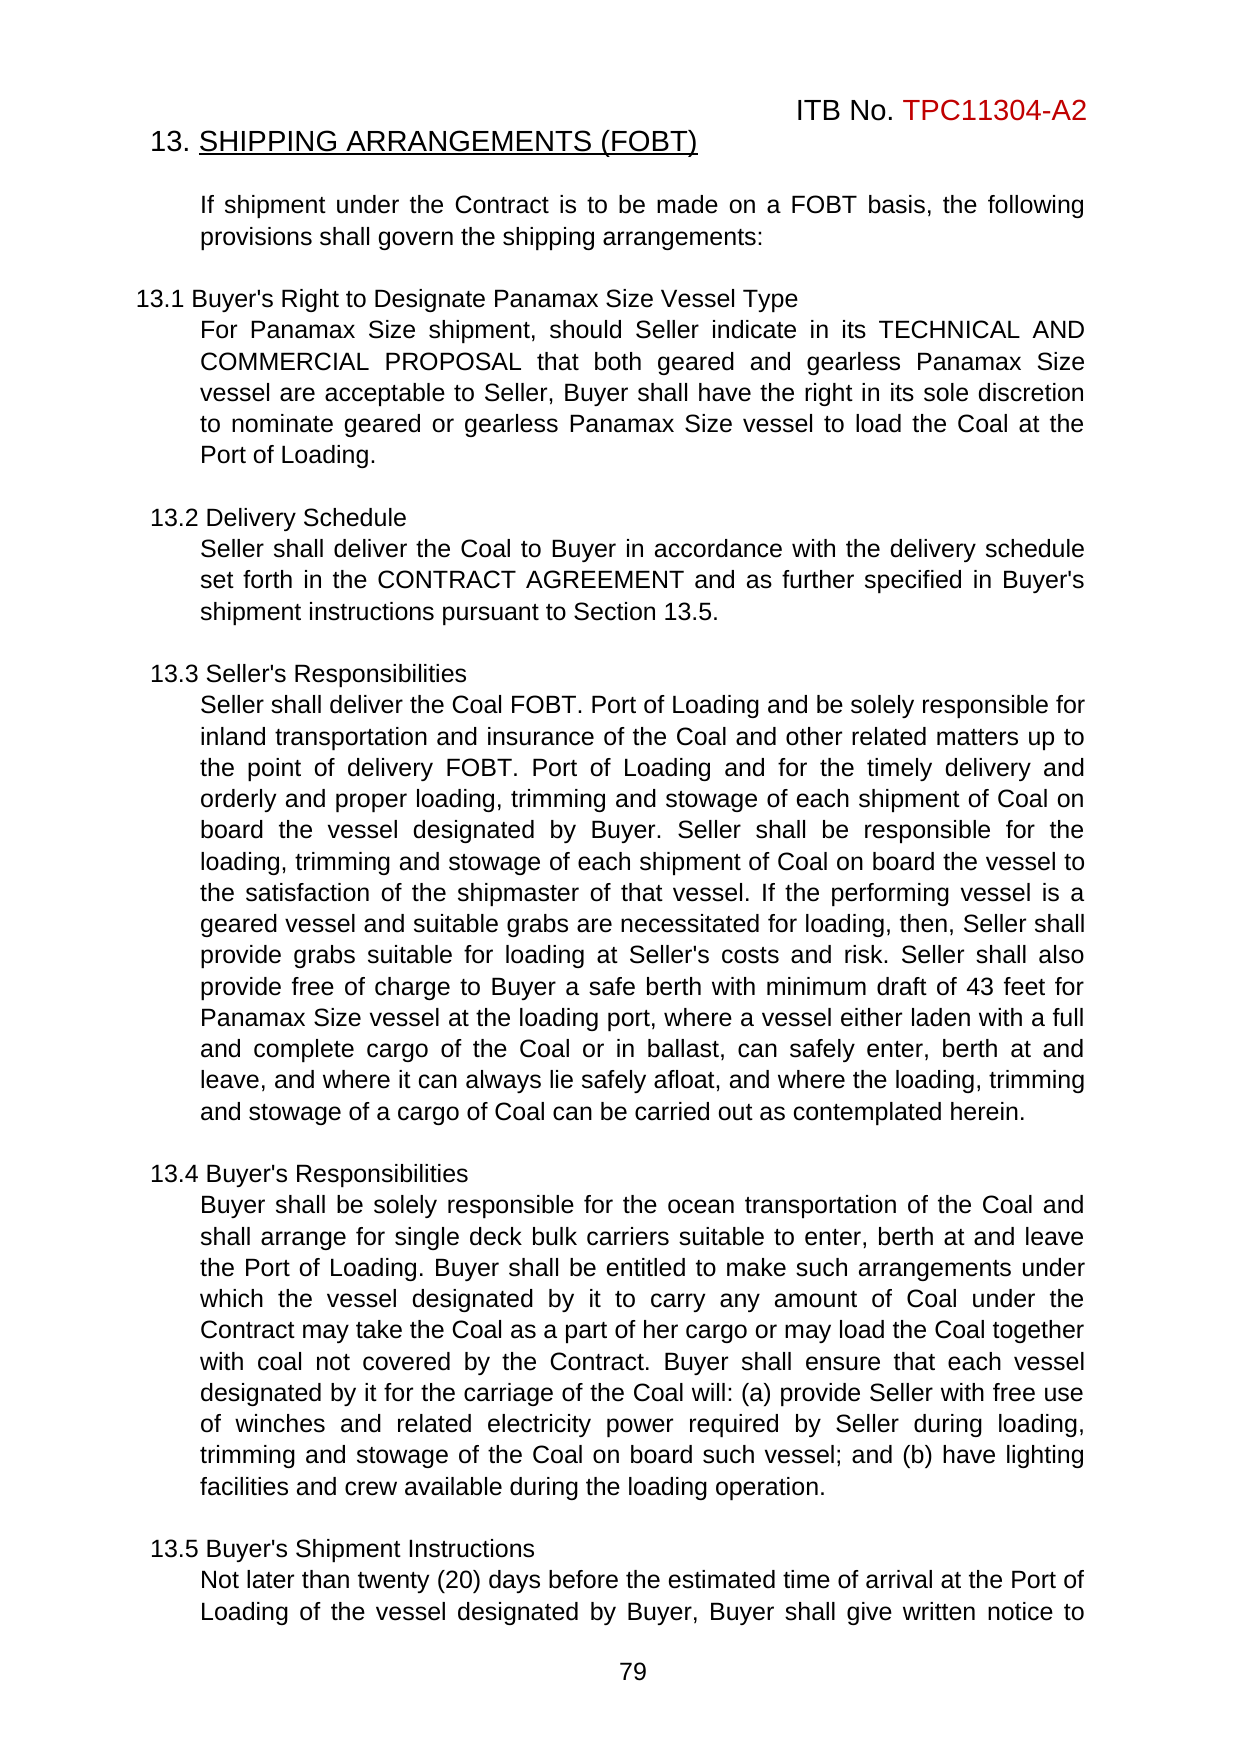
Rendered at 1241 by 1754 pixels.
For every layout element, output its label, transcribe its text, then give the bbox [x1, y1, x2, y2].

text 13.3 Seller's Responsibilities [150, 657, 1087, 689]
text 13.1 Buyer's Right to Designate Panamax Size Vessel Type [136, 282, 1087, 314]
text For Panamax Size shipment, should Seller indicate in its TECHNICAL AND COMMERCIAL PROPOSAL that both geared and gearless Panamax Size vessel are acceptable to Seller, Buyer shall have the right in its sole discretion to nominate geared or gearless Panamax Size vessel to load the Coal at the Port of Loading. [200, 314, 1087, 470]
text Not later than twenty (20) days before the estimated time of arrival at the Port of Loading of the vessel designated by Buyer, Buyer shall give written notice to [200, 1564, 1086, 1626]
text 13.5 Buyer's Shipment Instructions [150, 1532, 1086, 1564]
text 13.2 Delivery Schedule [150, 501, 1087, 532]
text If shipment under the Contract is to be made on a FOBT basis, the following provisions shall govern the shipping arrangements: [200, 189, 1087, 251]
text Seller shall deliver the Coal to Buyer in accordance with the delivery schedule set forth in the CONTRACT AGREEMENT and as further specified in Buyer's shipment instructions pursuant to Section 13.5. [200, 532, 1087, 626]
text Seller shall deliver the Coal FOBT. Port of Loading and be solely responsible for inland transportation and insurance of the Coal and other related matters up to the point of delivery FOBT. Port of Loading and for the timely delivery and orderly and proper loading, trimming and stowage of each shipment of Coal on board the vessel designated by Buyer. Seller shall be responsible for the loading, trimming and stowage of each shipment of Coal on board the vessel to the satisfaction of the shipmaster of that vessel. If the performing vessel is a geared vessel and suitable grabs are necessitated for loading, then, Seller shall provide grabs suitable for loading at Seller's costs and risk. Seller shall also provide free of charge to Buyer a safe berth with minimum draft of 43 feet for Panamax Size vessel at the loading port, where a vessel either laden with a full and complete cargo of the Coal or in ballast, can safely enter, berth at and leave, and where it can always lie safely afloat, and where the loading, trimming and stowage of a cargo of Coal can be carried out as contemplated herein. [200, 689, 1087, 1126]
text 13.4 Buyer's Responsibilities [150, 1157, 1087, 1189]
text Buyer shall be solely responsible for the ocean transportation of the Coal and shall arrange for single deck bulk carriers suitable to enter, berth at and leave the Port of Loading. Buyer shall be entitled to make such arrangements under which the vessel designated by it to carry any amount of Coal under the Contract may take the Coal as a part of her cargo or may load the Coal together with coal not covered by the Contract. Buyer shall ensure that each vessel designated by it for the carriage of the Coal will: (a) provide Seller with free use of winches and related electricity power required by Seller during loading, trimming and stowage of the Coal on board such vessel; and (b) have lighting facilities and crew available during the loading operation. [200, 1189, 1087, 1501]
text 13. SHIPPING ARRANGEMENTS (FOBT) [150, 126, 1087, 157]
